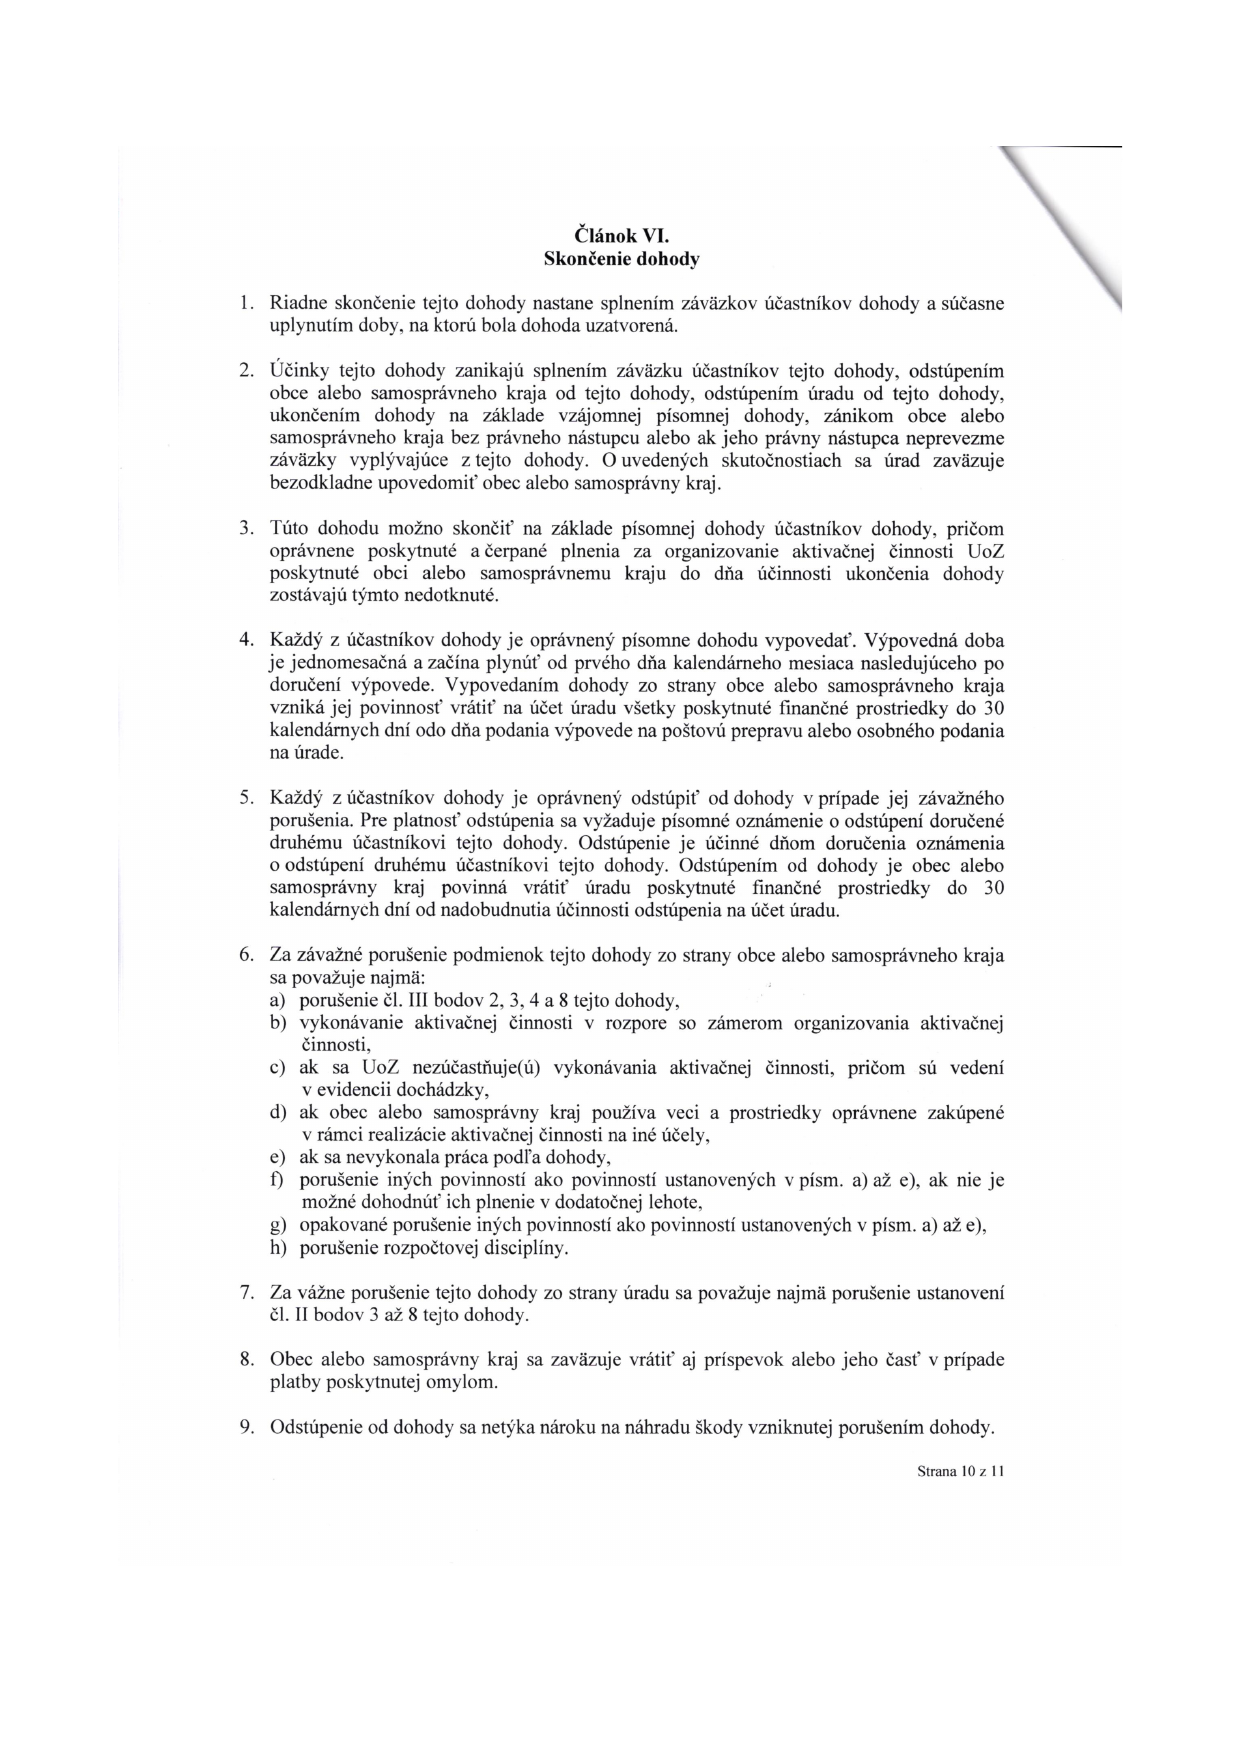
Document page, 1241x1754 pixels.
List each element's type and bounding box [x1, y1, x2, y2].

picture [118, 146, 1123, 1566]
